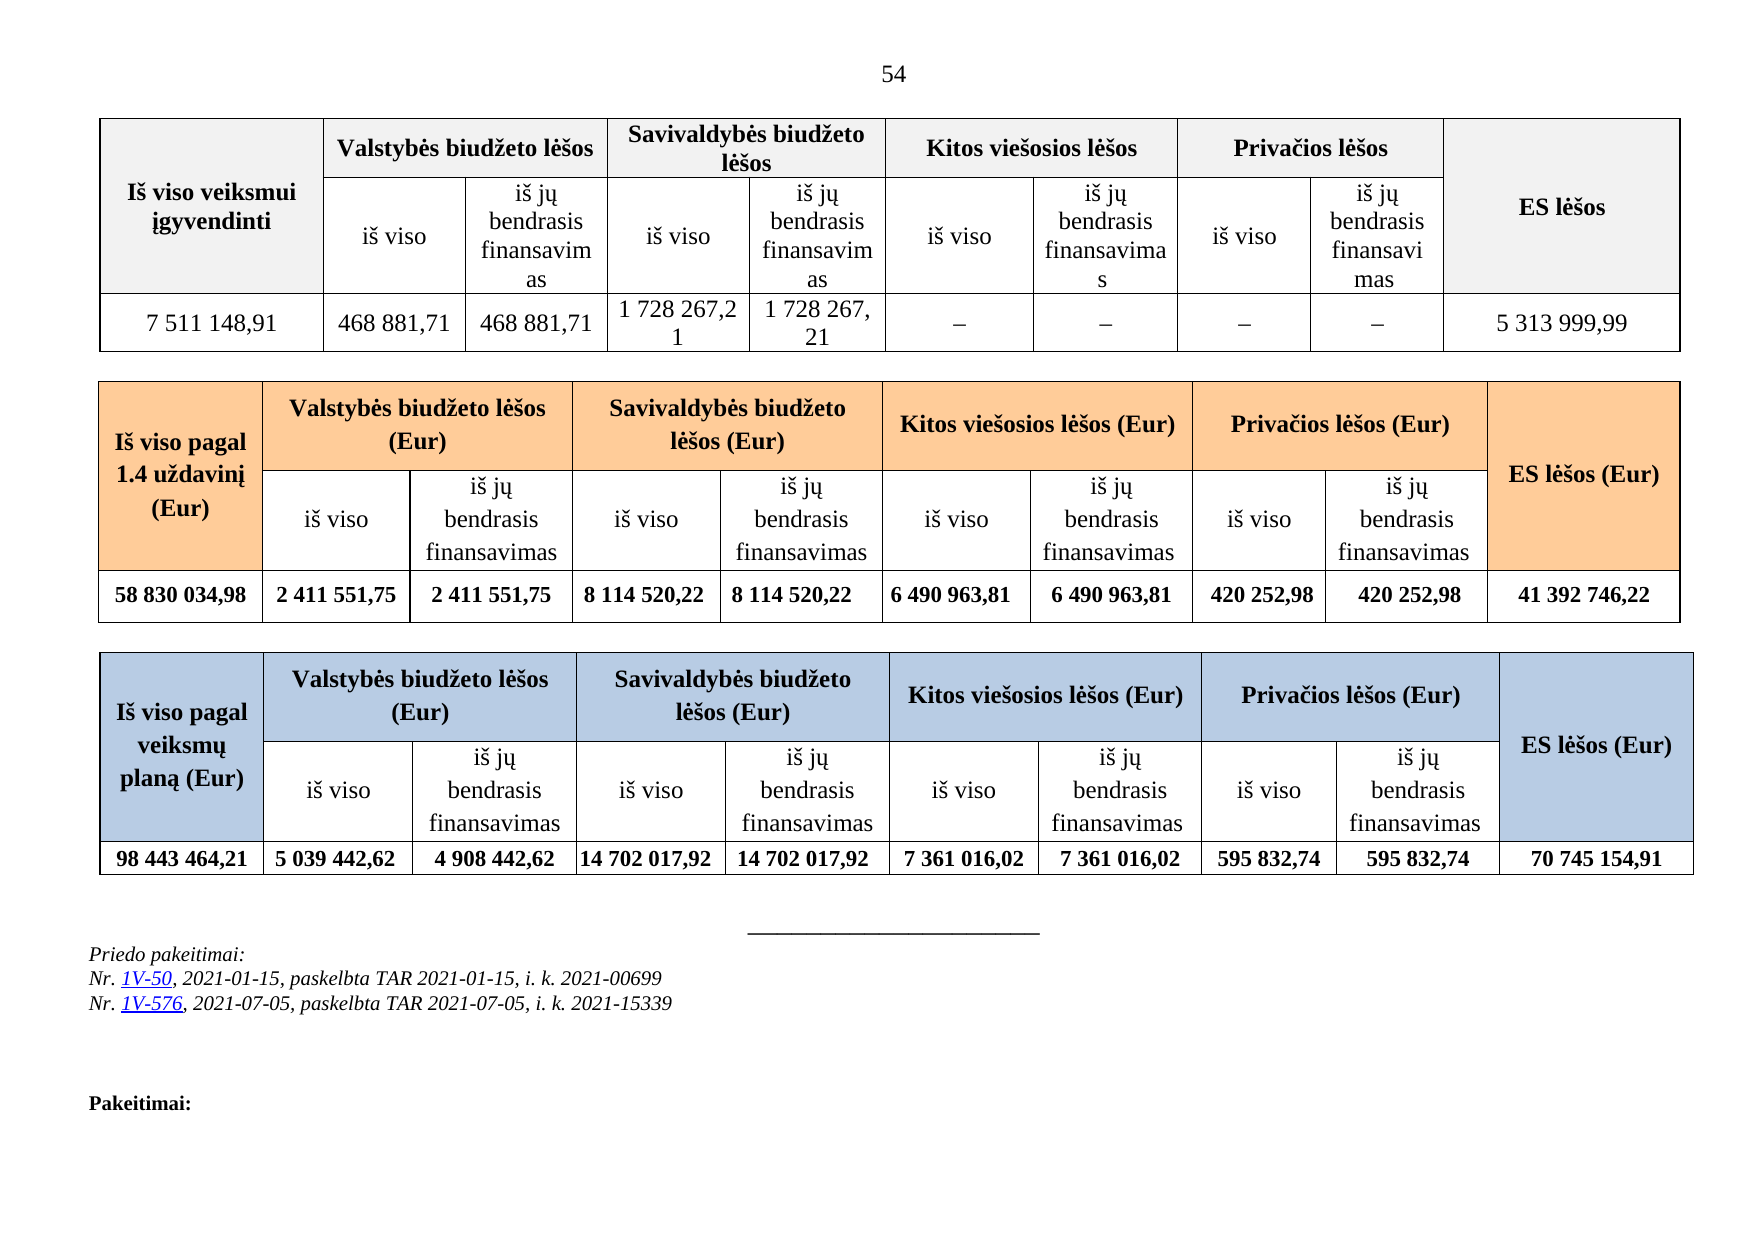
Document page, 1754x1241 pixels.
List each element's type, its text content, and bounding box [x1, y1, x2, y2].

table_header Privačios lėšos [1178, 119, 1443, 177]
table_cell iš jų bendrasis finansavimas [413, 742, 576, 841]
table_cell 1 728 267,21 [608, 294, 749, 351]
table_cell – [886, 294, 1033, 351]
table_cell 98 443 464,21 [101, 842, 263, 874]
table_cell 4 908 442,62 [413, 842, 576, 874]
table_cell 70 745 154,91 [1500, 842, 1693, 874]
text Pakeitimai: [89, 1091, 1698, 1115]
table_header Savivaldybės biudžeto lėšos [608, 119, 885, 177]
table_cell 6 490 963,81 [1031, 571, 1192, 622]
table_header Valstybės biudžeto lėšos (Eur) [264, 653, 576, 741]
table_cell iš viso [883, 471, 1030, 570]
table_cell iš viso [886, 178, 1033, 293]
table_header Valstybės biudžeto lėšos [324, 119, 607, 177]
table_cell 468 881,71 [324, 294, 465, 351]
table_cell iš jų bendrasis finansavimas [466, 178, 607, 293]
table_cell iš jų bendrasis finansavimas [726, 742, 889, 841]
table_cell – [1178, 294, 1310, 351]
table_cell 7 361 016,02 [1039, 842, 1201, 874]
table_cell iš viso [324, 178, 465, 293]
table_cell iš viso [608, 178, 749, 293]
table_cell iš jų bendrasis finansavimas [1034, 178, 1177, 293]
table_header Savivaldybės biudžeto lėšos (Eur) [577, 653, 889, 741]
table_cell iš viso [573, 471, 720, 570]
table_cell 58 830 034,98 [99, 571, 262, 622]
table_cell iš viso [890, 742, 1038, 841]
table_cell iš jų bendrasis finansavimas [1039, 742, 1201, 841]
table_header Kitos viešosios lėšos (Eur) [890, 653, 1201, 741]
table_cell 595 832,74 [1202, 842, 1336, 874]
table_header Savivaldybės biudžeto lėšos (Eur) [573, 382, 882, 470]
table_cell 420 252,98 [1193, 571, 1325, 622]
table_header ES lėšos [1444, 119, 1679, 293]
table_cell 7 511 148,91 [101, 294, 323, 351]
table_cell iš jų bendrasis finansavimas [1311, 178, 1443, 293]
table_cell 595 832,74 [1337, 842, 1499, 874]
table_cell iš jų bendrasis finansavimas [1031, 471, 1192, 570]
table_cell iš viso [1178, 178, 1310, 293]
text Nr. 1V-50, 2021-01-15, paskelbta TAR 2021-01-15, i. k. 2021-00699 [89, 966, 1698, 990]
table_cell iš jų bendrasis finansavimas [1326, 471, 1487, 570]
table_cell 468 881,71 [466, 294, 607, 351]
table_cell 2 411 551,75 [411, 571, 572, 622]
table_header Valstybės biudžeto lėšos (Eur) [263, 382, 572, 470]
table_cell iš viso [263, 471, 409, 570]
table_cell 14 702 017,92 [577, 842, 725, 874]
table_cell 14 702 017,92 [726, 842, 889, 874]
table_header ES lėšos (Eur) [1500, 653, 1693, 841]
table_cell 8 114 520,22 [573, 571, 720, 622]
table_header Kitos viešosios lėšos [886, 119, 1177, 177]
table_header Kitos viešosios lėšos (Eur) [883, 382, 1192, 470]
table_cell 7 361 016,02 [890, 842, 1038, 874]
table_cell iš jų bendrasis finansavimas [1337, 742, 1499, 841]
table_cell 8 114 520,22 [721, 571, 882, 622]
table_cell iš viso [264, 742, 412, 841]
table_cell 2 411 551,75 [263, 571, 409, 622]
table_cell iš viso [1202, 742, 1336, 841]
table_header Privačios lėšos (Eur) [1202, 653, 1499, 741]
table_cell 6 490 963,81 [883, 571, 1030, 622]
table_cell iš jų bendrasis finansavimas [750, 178, 885, 293]
table_cell 420 252,98 [1326, 571, 1487, 622]
table_cell – [1034, 294, 1177, 351]
text ____________________ [89, 904, 1698, 937]
text Priedo pakeitimai: [89, 942, 1698, 966]
table_cell – [1311, 294, 1443, 351]
table_header Iš viso veiksmui įgyvendinti [101, 119, 323, 293]
table_cell 5 313 999,99 [1444, 294, 1679, 351]
table_header Iš viso pagal veiksmų planą (Eur) [101, 653, 263, 841]
table_header Privačios lėšos (Eur) [1193, 382, 1487, 470]
table_cell 5 039 442,62 [264, 842, 412, 874]
table_cell iš jų bendrasis finansavimas [721, 471, 882, 570]
table_cell iš viso [577, 742, 725, 841]
table_cell iš viso [1193, 471, 1325, 570]
table_cell 1 728 267,21 [750, 294, 885, 351]
table_cell iš jų bendrasis finansavimas [411, 471, 572, 570]
table_cell 41 392 746,22 [1488, 571, 1679, 622]
table_header Iš viso pagal 1.4 uždavinį (Eur) [99, 382, 262, 570]
text Nr. 1V-576, 2021-07-05, paskelbta TAR 2021-07-05, i. k. 2021-15339 [89, 990, 1698, 1014]
table_header ES lėšos (Eur) [1488, 382, 1679, 570]
